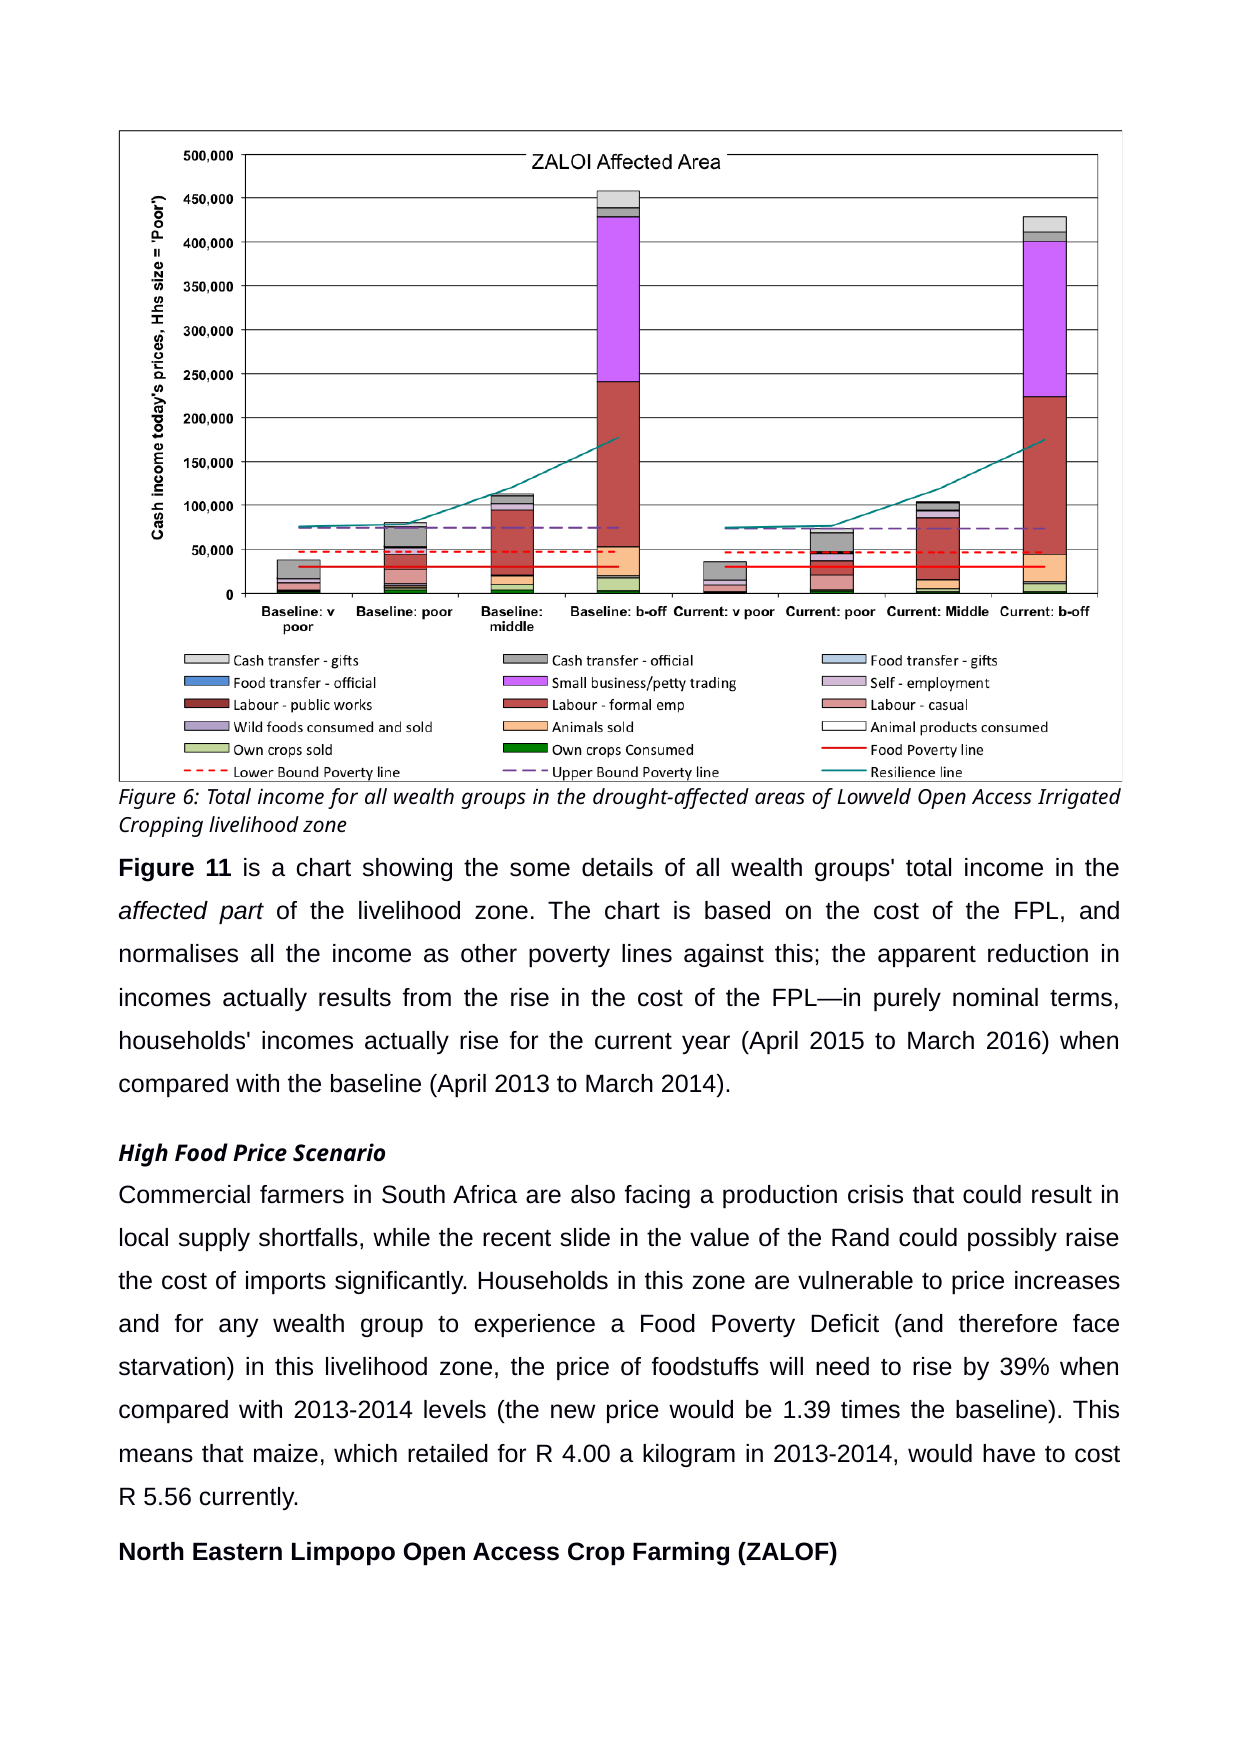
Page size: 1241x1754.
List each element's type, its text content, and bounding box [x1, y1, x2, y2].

text Figure 6: Total income for all wealth groups in the drought-affected areas of Lowveld Open Access Irrigated Cropping livelihood zone [118, 782, 1122, 839]
text Figure 11 is a chart showing the some details of all wealth groups' total income in the affected part of the livelihood zone. The chart is based on the cost of the FPL, and normalises all the income as other poverty lines against this; the apparent reduction in incomes actually results from the rise in the cost of the FPL—in purely nominal terms, households' incomes actually rise for the current year (April 2015 to March 2016) when compared with the baseline (April 2013 to March 2014). [118, 839, 1122, 1097]
text [118, 118, 1122, 130]
subtitle High Food Price Scenario [118, 1137, 1122, 1168]
text North Eastern Limpopo Open Access Crop Farming (ZALOF) [118, 1537, 1122, 1565]
text Commercial farmers in South Africa are also facing a production crisis that could result in local supply shortfalls, while the recent slide in the value of the Rand could possibly raise the cost of imports significantly. Households in this zone are vulnerable to price increases and for any wealth group to experience a Food Poverty Deficit (and therefore face starvation) in this livelihood zone, the price of foodstuffs will need to rise by 39% when compared with 2013-2014 levels (the new price would be 1.39 times the baseline). This means that maize, which retailed for R 4.00 a kilogram in 2013-2014, would have to cost R 5.56 currently. [118, 1180, 1122, 1511]
picture [118, 130, 1123, 782]
